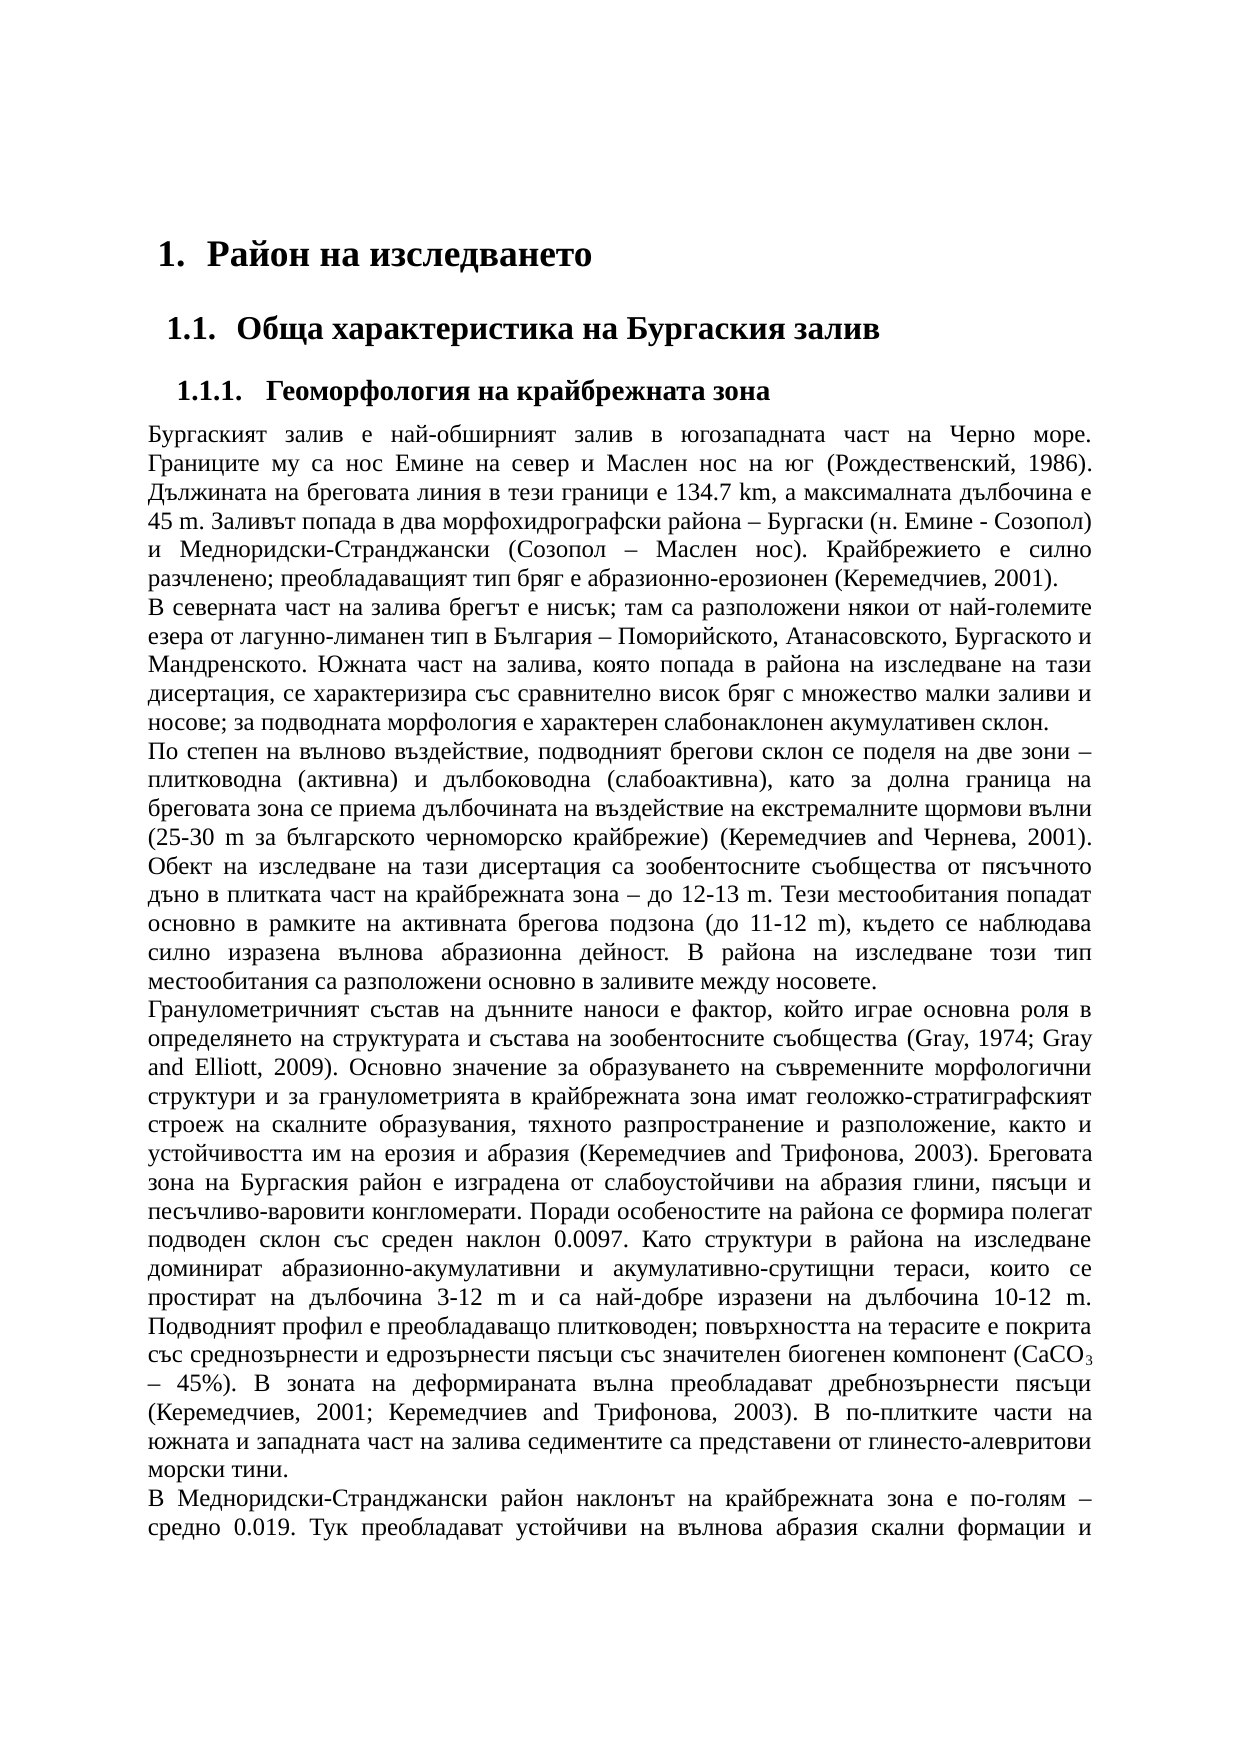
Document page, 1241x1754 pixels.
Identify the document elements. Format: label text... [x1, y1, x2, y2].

text Бургаският залив е най-обширният залив в югозападната част на Черно море. Границите му са нос Емине на север и Маслен нос на юг (Рождественский, 1986). Дължината на бреговата линия в тези граници е 134.7 km, а максималната дълбочина е 45 m. Заливът попада в два морфохидрографски района – Бургаски (н. Емине - Созопол) и Медноридски-Странджански (Созопол – Маслен нос). Крайбрежието е силно разчленено; преобладаващият тип бряг е абразионно-ерозионен (Керемедчиев, 2001). [148, 419, 1093, 592]
text В Медноридски-Странджански район наклонът на крайбрежната зона е по-голям – средно 0.019. Тук преобладават устойчиви на вълнова абразия скални формации и [148, 1483, 1093, 1541]
text В северната част на залива брегът е нисък; там са разположени някои от най-големите езера от лагунно-лиманен тип в България – Поморийското, Атанасовското, Бургаското и Мандренското. Южната част на залива, която попада в района на изследване на тази дисертация, се характеризира със сравнително висок бряг с множество малки заливи и носове; за подводната морфология е характерен слабонаклонен акумулативен склон. [148, 592, 1093, 736]
text Гранулометричният състав на дънните наноси е фактор, който играе основна роля в определянето на структурата и състава на зообентосните съобщества (Gray, 1974; Gray and Elliott, 2009). Основно значение за образуването на съвременните морфологични структури и за гранулометрията в крайбрежната зона имат геоложко-стратиграфският строеж на скалните образувания, тяхното разпространение и разположение, както и устойчивостта им на ерозия и абразия (Керемедчиев and Трифонова, 2003). Бреговата зона на Бургаския район е изградена от слабоустойчиви на абразия глини, пясъци и песъчливо-варовити конгломерати. Поради особеностите на района се формира полегат подводен склон със среден наклон 0.0097. Като структури в района на изследване доминират абразионно-акумулативни и акумулативно-срутищни тераси, които се простират на дълбочина 3-12 m и са най-добре изразени на дълбочина 10-12 m. Подводният профил е преобладаващо плитководен; повърхността на терасите е покрита със среднозърнести и едрозърнести пясъци със значителен биогенен компонент (CaCO3 – 45%). В зоната на деформираната вълна преобладават дребнозърнести пясъци (Керемедчиев, 2001; Керемедчиев and Трифонова, 2003). В по-плитките части на южната и западната част на залива седиментите са представени от глинесто-алевритови морски тини. [148, 994, 1093, 1483]
text По степен на вълново въздействие, подводният брегови склон се поделя на две зони – плитководна (активна) и дълбоководна (слабоактивна), като за долна граница на бреговата зона се приема дълбочината на въздействие на екстремалните щормови вълни (25-30 m за българското черноморско крайбрежие) (Керемедчиев and Чернева, 2001). Обект на изследване на тази дисертация са зообентосните съобщества от пясъчното дъно в плитката част на крайбрежната зона – до 12-13 m. Тези местообитания попадат основно в рамките на активната брегова подзона (до 11-12 m), където се наблюдава силно изразена вълнова абразионна дейност. В района на изследване този тип местообитания са разположени основно в заливите между носовете. [148, 736, 1093, 994]
subtitle Район на изследването [185, 232, 1093, 275]
subtitle Обща характеристика на Бургаския залив [224, 308, 1093, 346]
subtitle Геоморфология на крайбрежната зона [242, 373, 1093, 407]
